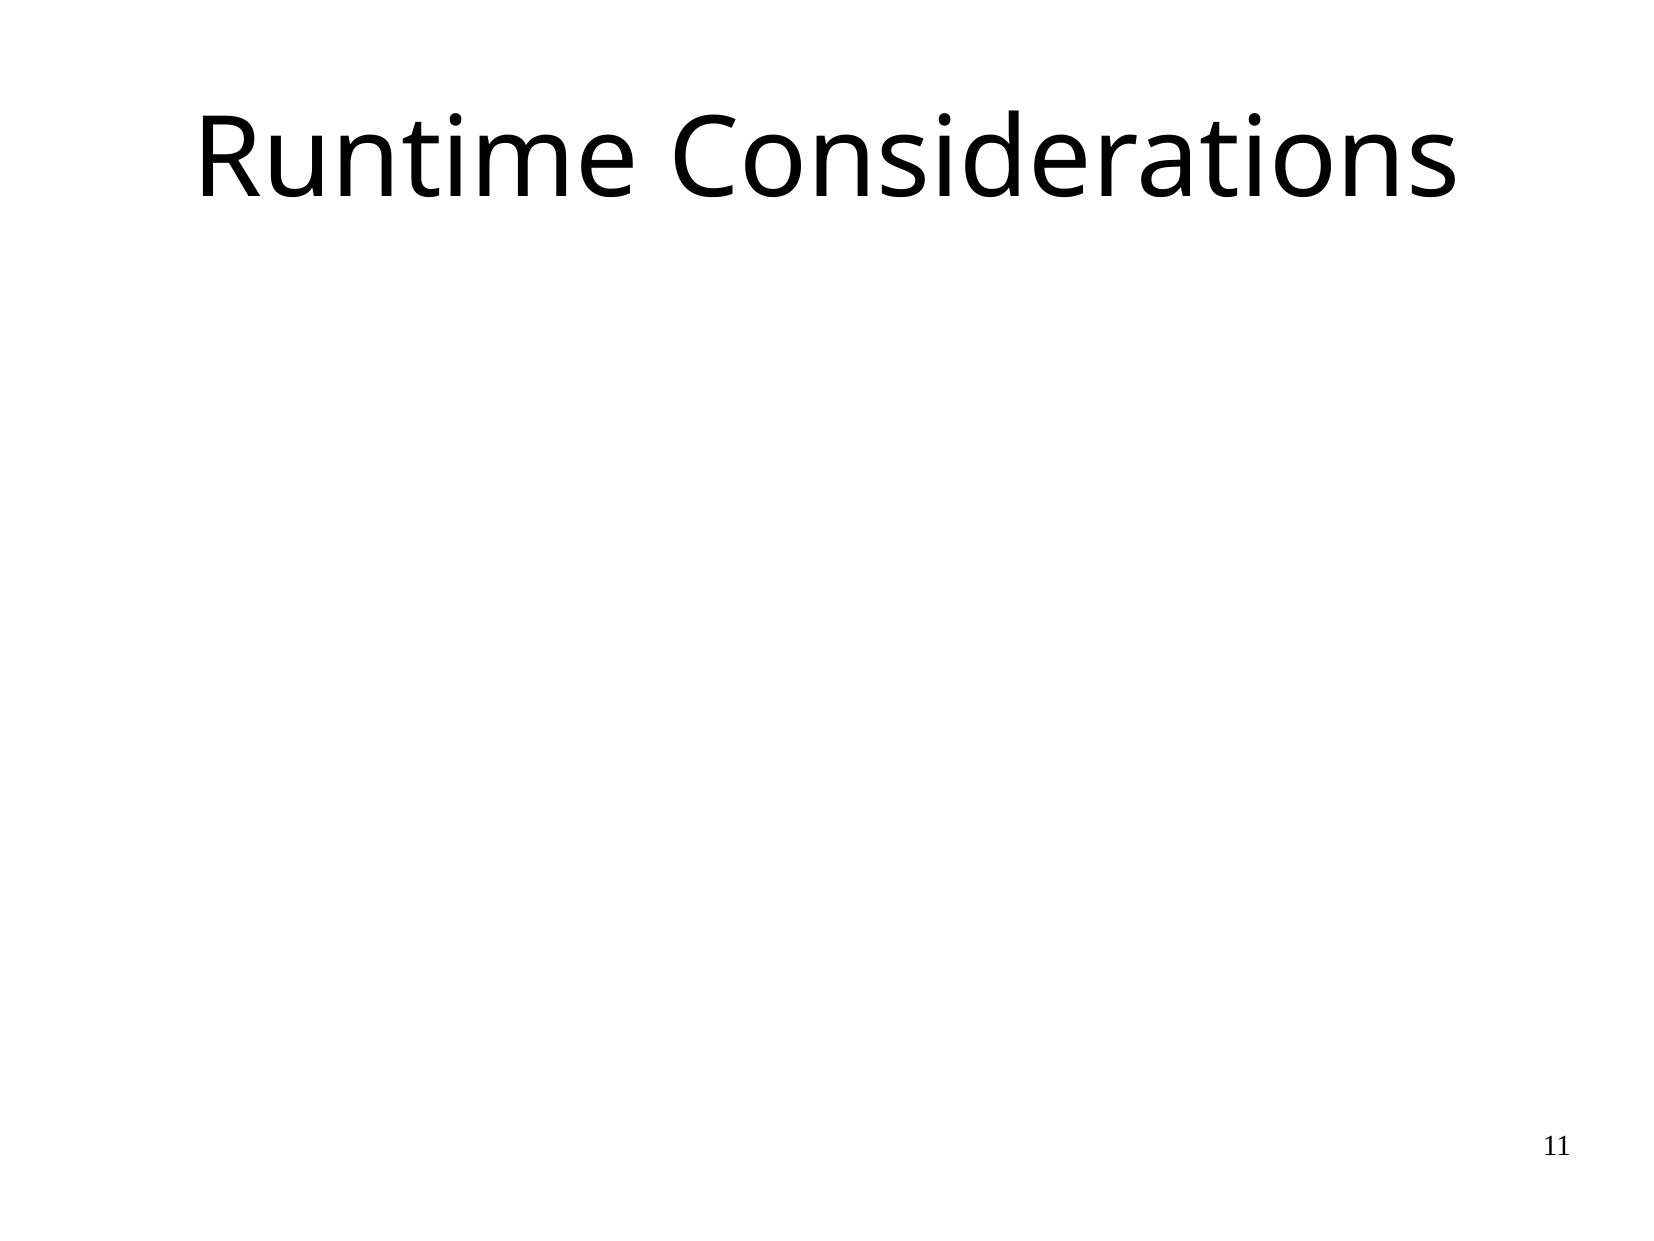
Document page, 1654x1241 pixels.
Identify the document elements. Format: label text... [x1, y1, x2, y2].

title Runtime Considerations [82, 49, 1571, 257]
